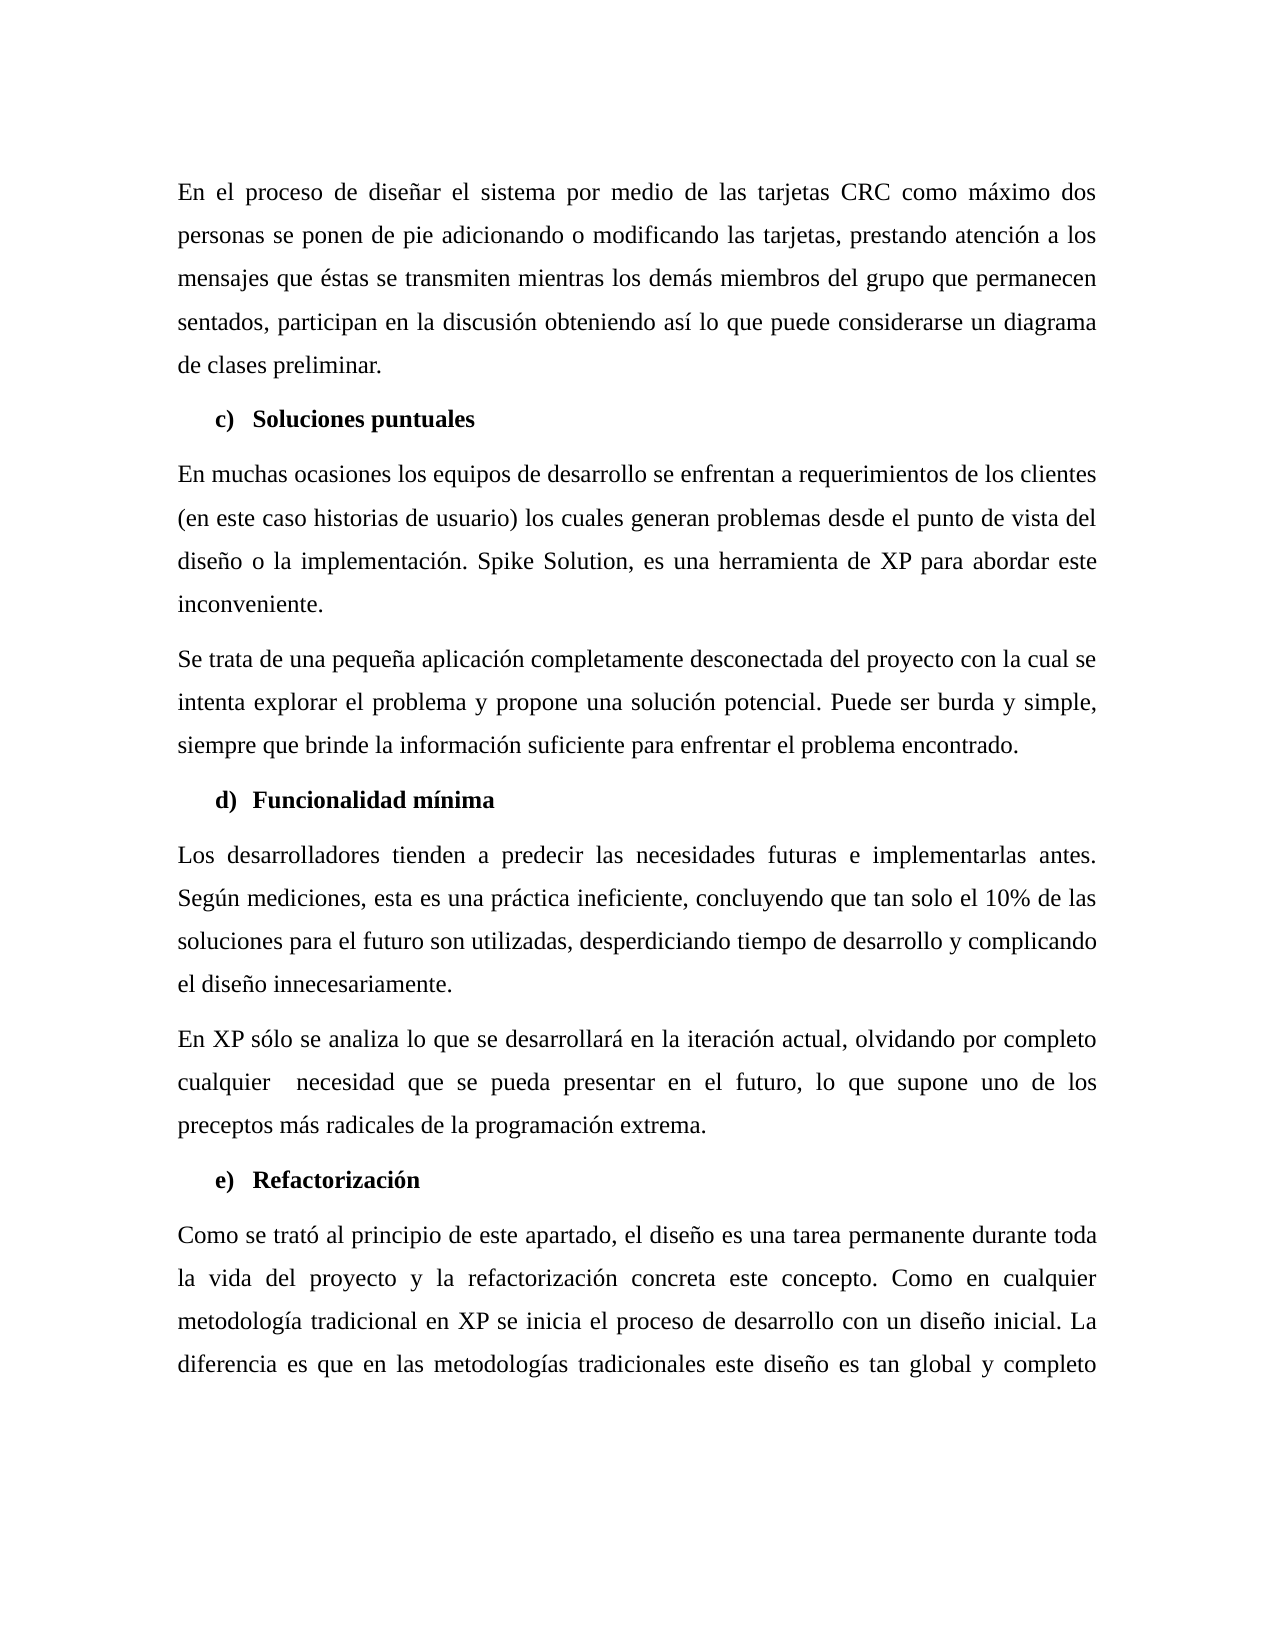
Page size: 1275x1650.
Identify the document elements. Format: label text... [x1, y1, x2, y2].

text Se trata de una pequeña aplicación completamente desconectada del proyecto con la cual se intenta explorar el problema y propone una solución potencial. Puede ser burda y simple, siempre que brinde la información suficiente para enfrentar el problema encontrado. [177, 644, 1098, 759]
text Como se trató al principio de este apartado, el diseño es una tarea permanente durante toda la vida del proyecto y la refactorización concreta este concepto. Como en cualquier metodología tradicional en XP se inicia el proceso de desarrollo con un diseño inicial. La diferencia es que en las metodologías tradicionales este diseño es tan global y completo [177, 1220, 1098, 1378]
text En el proceso de diseñar el sistema por medio de las tarjetas CRC como máximo dos personas se ponen de pie adicionando o modificando las tarjetas, prestando atención a los mensajes que éstas se transmiten mientras los demás miembros del grupo que permanecen sentados, participan en la discusión obteniendo así lo que puede considerarse un diagrama de clases preliminar. [177, 177, 1098, 378]
list Soluciones puntuales [215, 404, 1098, 433]
text En muchas ocasiones los equipos de desarrollo se enfrentan a requerimientos de los clientes (en este caso historias de usuario) los cuales generan problemas desde el punto de vista del diseño o la implementación. Spike Solution, es una herramienta de XP para abordar este inconveniente. [177, 459, 1098, 618]
list Funcionalidad mínima [215, 785, 1098, 814]
text Los desarrolladores tienden a predecir las necesidades futuras e implementarlas antes. Según mediciones, esta es una práctica ineficiente, concluyendo que tan solo el 10% de las soluciones para el futuro son utilizadas, desperdiciando tiempo de desarrollo y complicando el diseño innecesariamente. [177, 840, 1098, 998]
text En XP sólo se analiza lo que se desarrollará en la iteración actual, olvidando por completo cualquier necesidad que se pueda presentar en el futuro, lo que supone uno de los preceptos más radicales de la programación extrema. [177, 1024, 1098, 1139]
list Refactorización [215, 1165, 1098, 1194]
